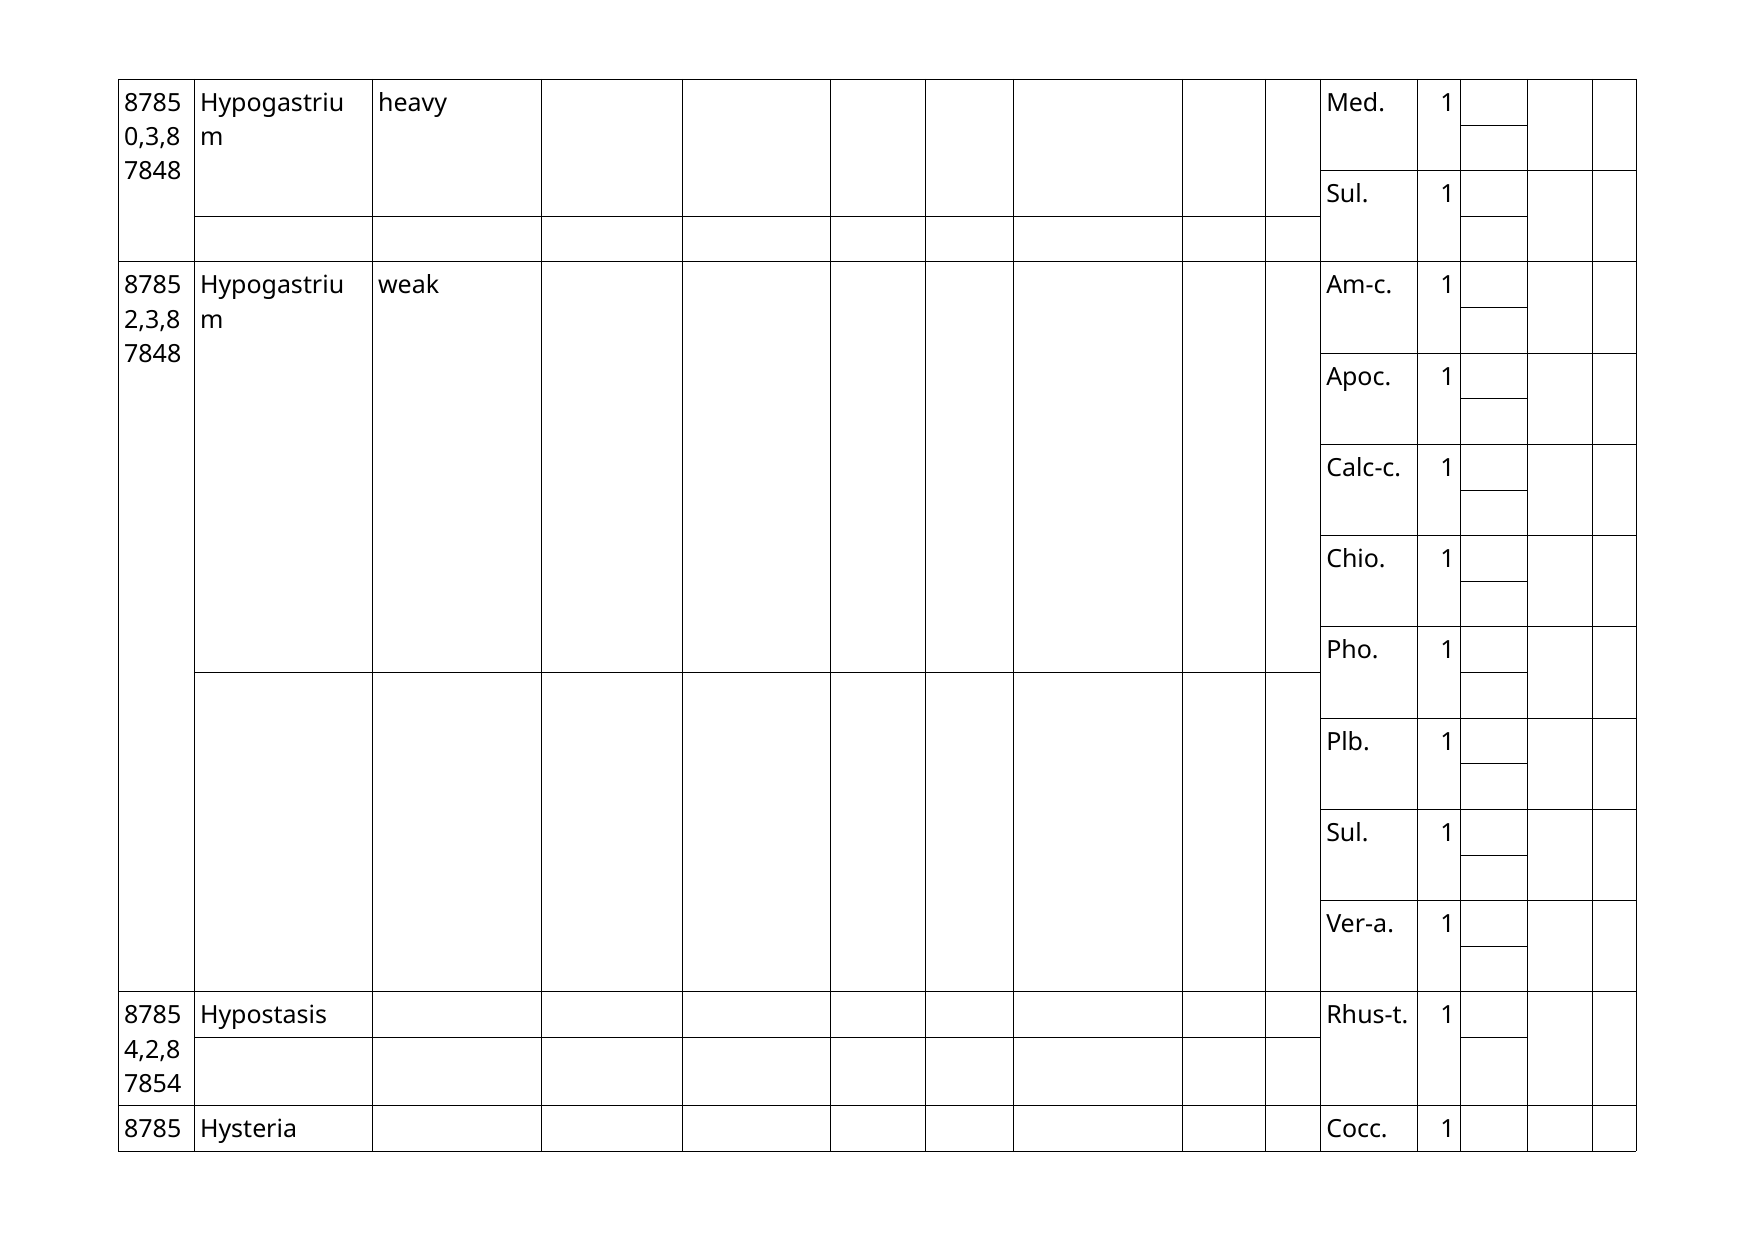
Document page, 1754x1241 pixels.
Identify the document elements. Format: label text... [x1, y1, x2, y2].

table_cell [1183, 80, 1265, 216]
table_cell [373, 992, 541, 1037]
table_cell [1528, 901, 1592, 991]
table_cell [926, 1106, 1013, 1151]
table_cell [831, 673, 925, 991]
table_cell weak [373, 262, 541, 672]
table_cell [542, 673, 682, 991]
table_cell 8785 [119, 1106, 194, 1151]
table_cell Apoc. [1321, 354, 1417, 444]
table_cell [542, 262, 682, 672]
table_cell 1 [1418, 445, 1460, 535]
table_cell [1593, 80, 1636, 170]
table_cell [542, 1038, 682, 1105]
table_cell [1461, 673, 1527, 718]
table_cell [1183, 673, 1265, 991]
table_cell 1 [1418, 992, 1460, 1105]
table_cell [1461, 719, 1527, 763]
table_cell [1014, 217, 1182, 261]
table_cell [1593, 719, 1636, 809]
table_cell [1014, 1106, 1182, 1151]
table_cell Plb. [1321, 719, 1417, 809]
table_cell [1461, 491, 1527, 535]
table_cell Cocc. [1321, 1106, 1417, 1151]
table_cell [542, 80, 682, 216]
table_cell [831, 262, 925, 672]
table_cell [926, 262, 1013, 672]
table_cell [1528, 992, 1592, 1105]
table_cell [1461, 126, 1527, 170]
table_cell [926, 1038, 1013, 1105]
table_cell Hysteria [195, 1106, 372, 1151]
table_cell [1461, 80, 1527, 124]
table_cell [1461, 262, 1527, 307]
table_cell [1461, 399, 1527, 444]
table_cell [1528, 262, 1592, 353]
table_cell [1461, 856, 1527, 900]
table_cell Ver-a. [1321, 901, 1417, 991]
table_cell [542, 1106, 682, 1151]
table_cell [373, 217, 541, 261]
table_cell [683, 80, 830, 216]
table_cell [542, 217, 682, 261]
table_cell Calc-c. [1321, 445, 1417, 535]
table_cell Am-c. [1321, 262, 1417, 353]
table_cell [542, 992, 682, 1037]
table_cell [1528, 536, 1592, 626]
table_cell heavy [373, 80, 541, 216]
table_cell [831, 1106, 925, 1151]
table_cell [1528, 445, 1592, 535]
table_cell [1593, 536, 1636, 626]
table_cell [373, 673, 541, 991]
table_cell 1 [1418, 627, 1460, 718]
table_cell [195, 217, 372, 261]
table_cell [1461, 1106, 1527, 1151]
table_cell [1461, 217, 1527, 261]
table_cell [1461, 764, 1527, 809]
table_cell [1461, 354, 1527, 398]
table_cell [1461, 627, 1527, 672]
table_cell [1593, 354, 1636, 444]
table_cell [1593, 171, 1636, 261]
table_cell [1183, 262, 1265, 672]
table_cell [683, 992, 830, 1037]
table_cell [1461, 171, 1527, 216]
table_cell [683, 1106, 830, 1151]
table_cell 1 [1418, 719, 1460, 809]
table_cell [1593, 1106, 1636, 1151]
table_cell [1266, 992, 1320, 1037]
table_cell [1461, 445, 1527, 489]
table_cell [831, 992, 925, 1037]
table_cell [1183, 217, 1265, 261]
table_cell [1461, 308, 1527, 353]
table_cell [683, 1038, 830, 1105]
table_cell [1593, 810, 1636, 900]
table_cell Sul. [1321, 171, 1417, 261]
table_cell [1461, 992, 1527, 1037]
table_cell Rhus-t. [1321, 992, 1417, 1105]
table_cell 1 [1418, 810, 1460, 900]
table_cell [1528, 719, 1592, 809]
table_cell Hypogastrium [195, 262, 372, 672]
table_cell [926, 80, 1013, 216]
table_cell [1014, 673, 1182, 991]
table_cell [1014, 992, 1182, 1037]
table_cell 1 [1418, 262, 1460, 353]
table_cell [926, 992, 1013, 1037]
table_cell [1593, 627, 1636, 718]
table_cell [1183, 992, 1265, 1037]
table_cell [1461, 536, 1527, 581]
table_cell [1266, 262, 1320, 672]
table_cell 87850,3,87848 [119, 80, 194, 261]
table_cell [1528, 810, 1592, 900]
table_cell 87854,2,87854 [119, 992, 194, 1105]
table_cell [1266, 217, 1320, 261]
table_cell [1593, 901, 1636, 991]
table_cell [1014, 80, 1182, 216]
table_cell 1 [1418, 901, 1460, 991]
table_cell [1266, 1106, 1320, 1151]
table_cell [831, 1038, 925, 1105]
table_cell [1528, 171, 1592, 261]
table_cell [1183, 1038, 1265, 1105]
table_cell [926, 673, 1013, 991]
table_cell [1461, 582, 1527, 626]
table_cell [683, 673, 830, 991]
table_cell [1266, 80, 1320, 216]
table_cell Med. [1321, 80, 1417, 170]
table_cell [1461, 901, 1527, 946]
table_cell Chio. [1321, 536, 1417, 626]
table_cell [831, 80, 925, 216]
table_cell [683, 217, 830, 261]
table_cell Pho. [1321, 627, 1417, 718]
table_cell 1 [1418, 171, 1460, 261]
table_cell [926, 217, 1013, 261]
table_cell [1014, 1038, 1182, 1105]
table_cell [1183, 1106, 1265, 1151]
table_cell [195, 673, 372, 991]
table_cell Sul. [1321, 810, 1417, 900]
table_cell [373, 1106, 541, 1151]
table_cell [1461, 1038, 1527, 1105]
table_cell 1 [1418, 354, 1460, 444]
table_cell 1 [1418, 536, 1460, 626]
table_cell [831, 217, 925, 261]
table_cell [1266, 1038, 1320, 1105]
table_cell [1528, 354, 1592, 444]
table_cell [1461, 810, 1527, 854]
table_cell [683, 262, 830, 672]
table_cell [1266, 673, 1320, 991]
table_cell 87852,3,87848 [119, 262, 194, 991]
table_cell [1593, 992, 1636, 1105]
table_cell 1 [1418, 80, 1460, 170]
table_cell [1461, 947, 1527, 991]
table_cell [1528, 627, 1592, 718]
table_cell 1 [1418, 1106, 1460, 1151]
table_cell [1593, 262, 1636, 353]
table_cell [1528, 1106, 1592, 1151]
table_cell Hypostasis [195, 992, 372, 1037]
table_cell [1593, 445, 1636, 535]
table_cell [1528, 80, 1592, 170]
table_cell [373, 1038, 541, 1105]
table_cell Hypogastrium [195, 80, 372, 216]
table_cell [1014, 262, 1182, 672]
table_cell [195, 1038, 372, 1105]
